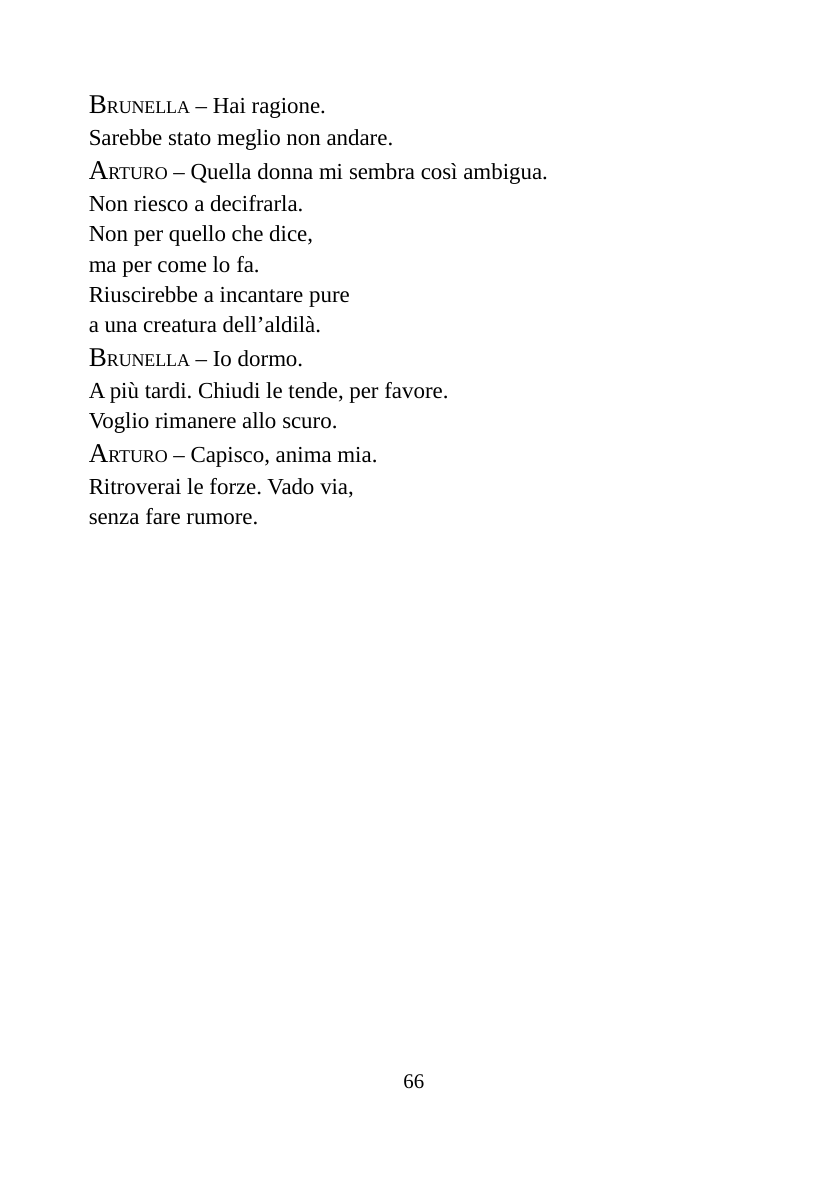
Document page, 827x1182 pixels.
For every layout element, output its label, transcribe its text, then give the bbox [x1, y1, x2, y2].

text Ritroverai le forze. Vado via, [88, 473, 738, 499]
text Arturo – Quella donna mi sembra così ambigua. [88, 154, 738, 186]
text Brunella – Hai ragione. [88, 88, 738, 120]
text Brunella – Io dormo. [88, 341, 738, 372]
text Sarebbe stato meglio non andare. [88, 124, 738, 151]
text Non per quello che dice, [88, 220, 738, 247]
text ma per come lo fa. [88, 251, 738, 277]
text Voglio rimanere allo scuro. [88, 407, 738, 433]
text Non riesco a decifrarla. [88, 190, 738, 217]
text Riuscirebbe a incantare pure [88, 281, 738, 307]
text a una creatura dell’aldilà. [88, 311, 738, 337]
text A più tardi. Chiudi le tende, per favore. [88, 377, 738, 403]
text senza fare rumore. [88, 503, 738, 530]
text Arturo – Capisco, anima mia. [88, 437, 738, 468]
